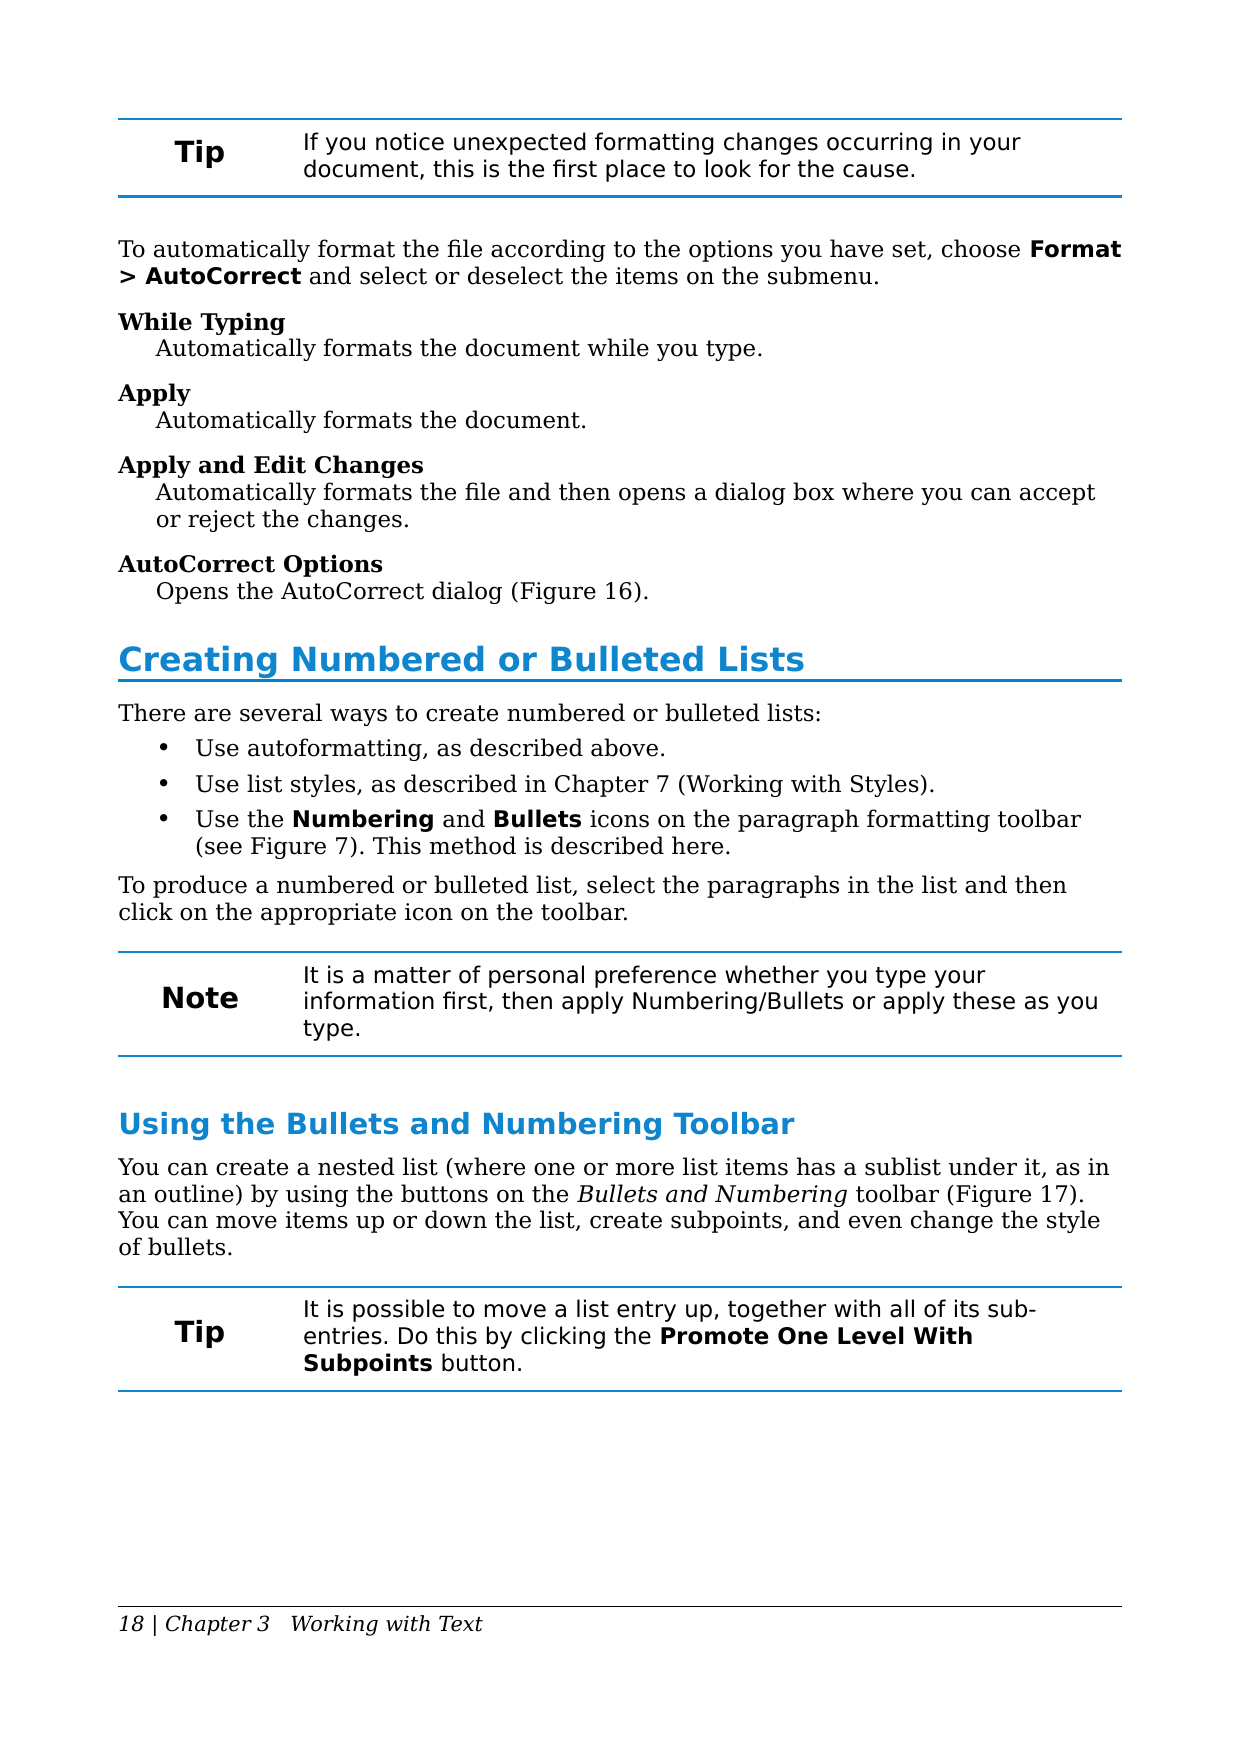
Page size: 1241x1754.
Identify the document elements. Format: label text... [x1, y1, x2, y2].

table_header If you notice unexpected formatting changes occurring in your document, this is the first place to look for the cause. [281, 120, 1122, 195]
subtitle Using the Bullets and Numbering Toolbar [118, 1108, 1122, 1142]
list Use list styles, as described in Chapter 7 (Working with Styles). [156, 769, 1122, 798]
text Automatically formats the document while you type. [156, 335, 1122, 362]
list There are several ways to create numbered or bulleted lists: [118, 700, 1122, 727]
list Use autoformatting, as described above. [156, 733, 1122, 763]
text Apply [118, 380, 1122, 407]
table_header It is possible to move a list entry up, together with all of its sub-entries. Do this by clicking the Promote One Level With Subpoints button. [281, 1288, 1122, 1389]
list Use the Numbering and Bullets icons on the paragraph formatting toolbar (see Figure 7). This method is described here. [156, 804, 1122, 860]
table_header Tip [118, 120, 281, 195]
text You can create a nested list (where one or more list items has a sublist under it, as in an outline) by using the buttons on the Bullets and Numbering toolbar (Figure 17). You can move items up or down the list, create subpoints, and even change the style of bullets. [118, 1154, 1122, 1261]
subtitle Creating Numbered or Bulleted Lists [118, 641, 1122, 679]
text AutoCorrect Options [118, 551, 1122, 578]
text While Typing [118, 308, 1122, 335]
text To produce a numbered or bulleted list, select the paragraphs in the list and then click on the appropriate icon on the toolbar. [118, 873, 1122, 926]
text Apply and Edit Changes [118, 452, 1122, 479]
text Opens the AutoCorrect dialog (Figure 16). [156, 578, 1122, 604]
table_header Tip [118, 1288, 281, 1389]
text Automatically formats the file and then opens a dialog box where you can accept or reject the changes. [156, 479, 1122, 532]
text Automatically formats the document. [156, 407, 1122, 434]
text To automatically format the file according to the options you have set, choose Format > AutoCorrect and select or deselect the items on the submenu. [118, 237, 1122, 290]
table_header It is a matter of personal preference whether you type your information first, then apply Numbering/Bullets or apply these as you type. [281, 953, 1122, 1055]
table_header Note [118, 953, 281, 1055]
